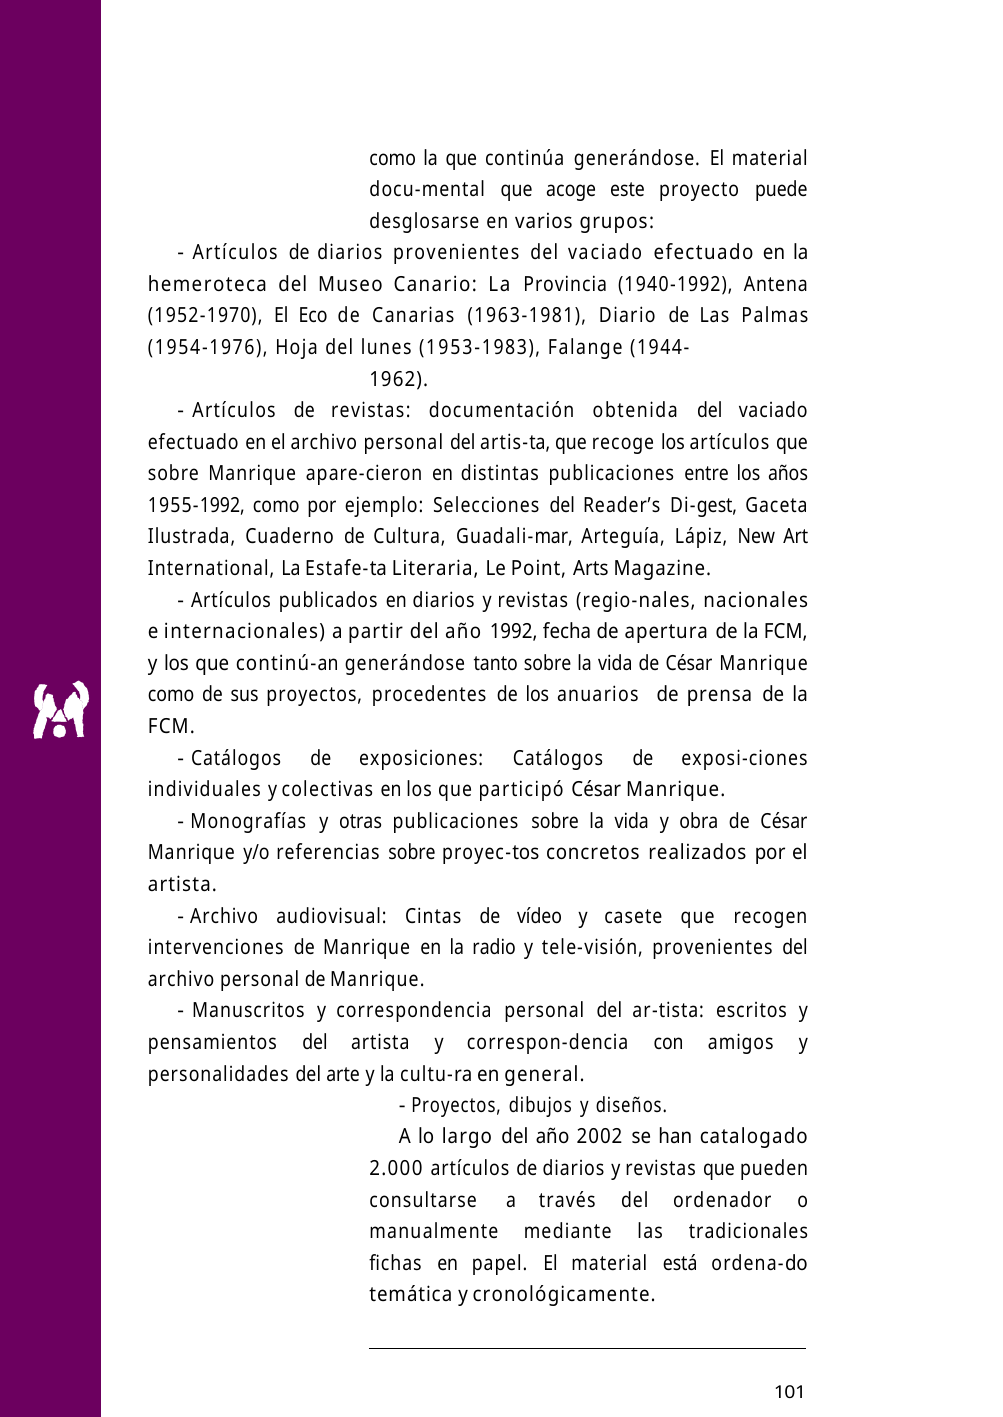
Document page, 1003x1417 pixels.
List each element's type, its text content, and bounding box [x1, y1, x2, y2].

list Artículos de diarios provenientes del vaciado efectuado en la hemeroteca del Museo Canario: La Provincia (1940-1992), Antena (1952-1970), El Eco de Canarias (1963-1981), Diario de Las Palmas (1954-1976), Hoja del lunes (1953-1983), Falange (1944- [148, 237, 808, 361]
list Manuscritos y correspondencia personal del ar-tista: escritos y pensamientos del artista y correspon-dencia con amigos y personalidades del arte y la cultu-ra en general. [148, 996, 808, 1087]
text 1962). [369, 364, 854, 392]
text 101 [148, 1380, 806, 1404]
list Proyectos, dibujos y diseños. [398, 1090, 854, 1119]
text como la que continúa generándose. El material docu-mental que acoge este proyecto puede desglosarse en varios grupos: [369, 143, 808, 234]
list Archivo audiovisual: Cintas de vídeo y casete que recogen intervenciones de Manrique en la radio y tele-visión, provenientes del archivo personal de Manrique. [148, 901, 808, 992]
text A lo largo del año 2002 se han catalogado 2.000 artículos de diarios y revistas que pueden consultarse a través del ordenador o manualmente mediante las tradicionales fichas en papel. El material está ordena-do temática y cronológicamente. [369, 1122, 808, 1308]
list Artículos de revistas: documentación obtenida del vaciado efectuado en el archivo personal del artis-ta, que recoge los artículos que sobre Manrique apare-cieron en distintas publicaciones entre los años 1955-1992, como por ejemplo: Selecciones del Reader’s Di-gest, Gaceta Ilustrada, Cuaderno de Cultura, Guadali-mar, Arteguía, Lápiz, New Art International, La Estafe-ta Literaria, Le Point, Arts Magazine. [148, 395, 808, 582]
list Catálogos de exposiciones: Catálogos de exposi-ciones individuales y colectivas en los que participó César Manrique. [148, 743, 808, 803]
list Artículos publicados en diarios y revistas (regio-nales, nacionales e internacionales) a partir del año 1992, fecha de apertura de la FCM, y los que continú-an generándose tanto sobre la vida de César Manrique como de sus proyectos, procedentes de los anuarios de prensa de la FCM. [148, 585, 808, 739]
list Monografías y otras publicaciones sobre la vida y obra de César Manrique y/o referencias sobre proyec-tos concretos realizados por el artista. [148, 806, 808, 897]
